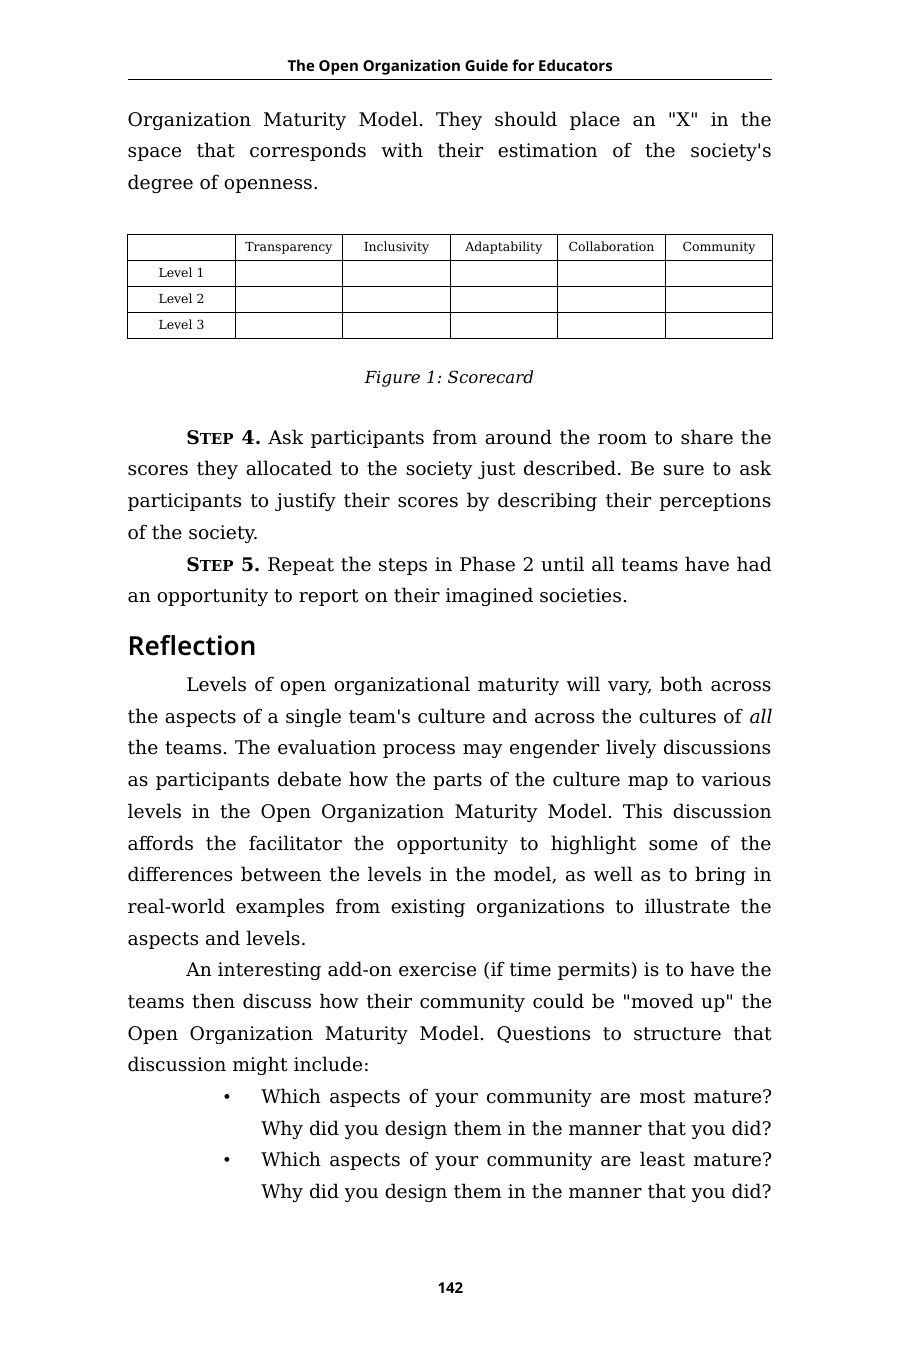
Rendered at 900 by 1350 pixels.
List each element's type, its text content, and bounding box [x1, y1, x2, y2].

table_cell Level 2 [128, 287, 235, 312]
subtitle Reflection [127, 631, 772, 662]
table_header Community [666, 235, 772, 260]
table_header [128, 235, 235, 260]
list Which aspects of your community are most mature? Why did you design them in the manner that you did? [223, 1086, 772, 1139]
table_cell [451, 287, 557, 312]
table_cell [666, 261, 772, 286]
table_cell [236, 287, 342, 312]
table_cell [236, 261, 342, 286]
table_header Adaptability [451, 235, 557, 260]
list Which aspects of your community are least mature? Why did you design them in the manner that you did? [223, 1149, 772, 1203]
table_cell [666, 313, 772, 338]
table_cell [343, 261, 450, 286]
text An interesting add-on exercise (if time permits) is to have the teams then discuss how their community could be "moved up" the Open Organization Maturity Model. Questions to structure that discussion might include: [127, 959, 772, 1076]
table_cell [236, 313, 342, 338]
table_header Collaboration [558, 235, 665, 260]
text Step 4. Ask participants from around the room to share the scores they allocated to the society just described. Be sure to ask participants to justify their scores by describing their perceptions of the society. [127, 426, 772, 543]
table_cell [343, 287, 450, 312]
table_cell [558, 287, 665, 312]
text Levels of open organizational maturity will vary, both across the aspects of a single team's culture and across the cultures of all the teams. The evaluation process may engender lively discussions as participants debate how the parts of the culture map to various levels in the Open Organization Maturity Model. This discussion affords the facilitator the opportunity to highlight some of the differences between the levels in the model, as well as to bring in real-world examples from existing organizations to illustrate the aspects and levels. [127, 674, 772, 949]
table_cell [451, 261, 557, 286]
table_cell Level 1 [128, 261, 235, 286]
table_header Inclusivity [343, 235, 450, 260]
table_cell [558, 261, 665, 286]
table_cell [343, 313, 450, 338]
table_cell Level 3 [128, 313, 235, 338]
table_cell [451, 313, 557, 338]
text Step 5. Repeat the steps in Phase 2 until all teams have had an opportunity to report on their imagined societies. [127, 553, 772, 607]
table_cell [666, 287, 772, 312]
text Organization Maturity Model. They should place an "X" in the space that corresponds with their estimation of the society's degree of openness. [127, 109, 772, 194]
text Figure 1: Scorecard [127, 368, 772, 388]
table_header Transparency [236, 235, 342, 260]
table_cell [558, 313, 665, 338]
